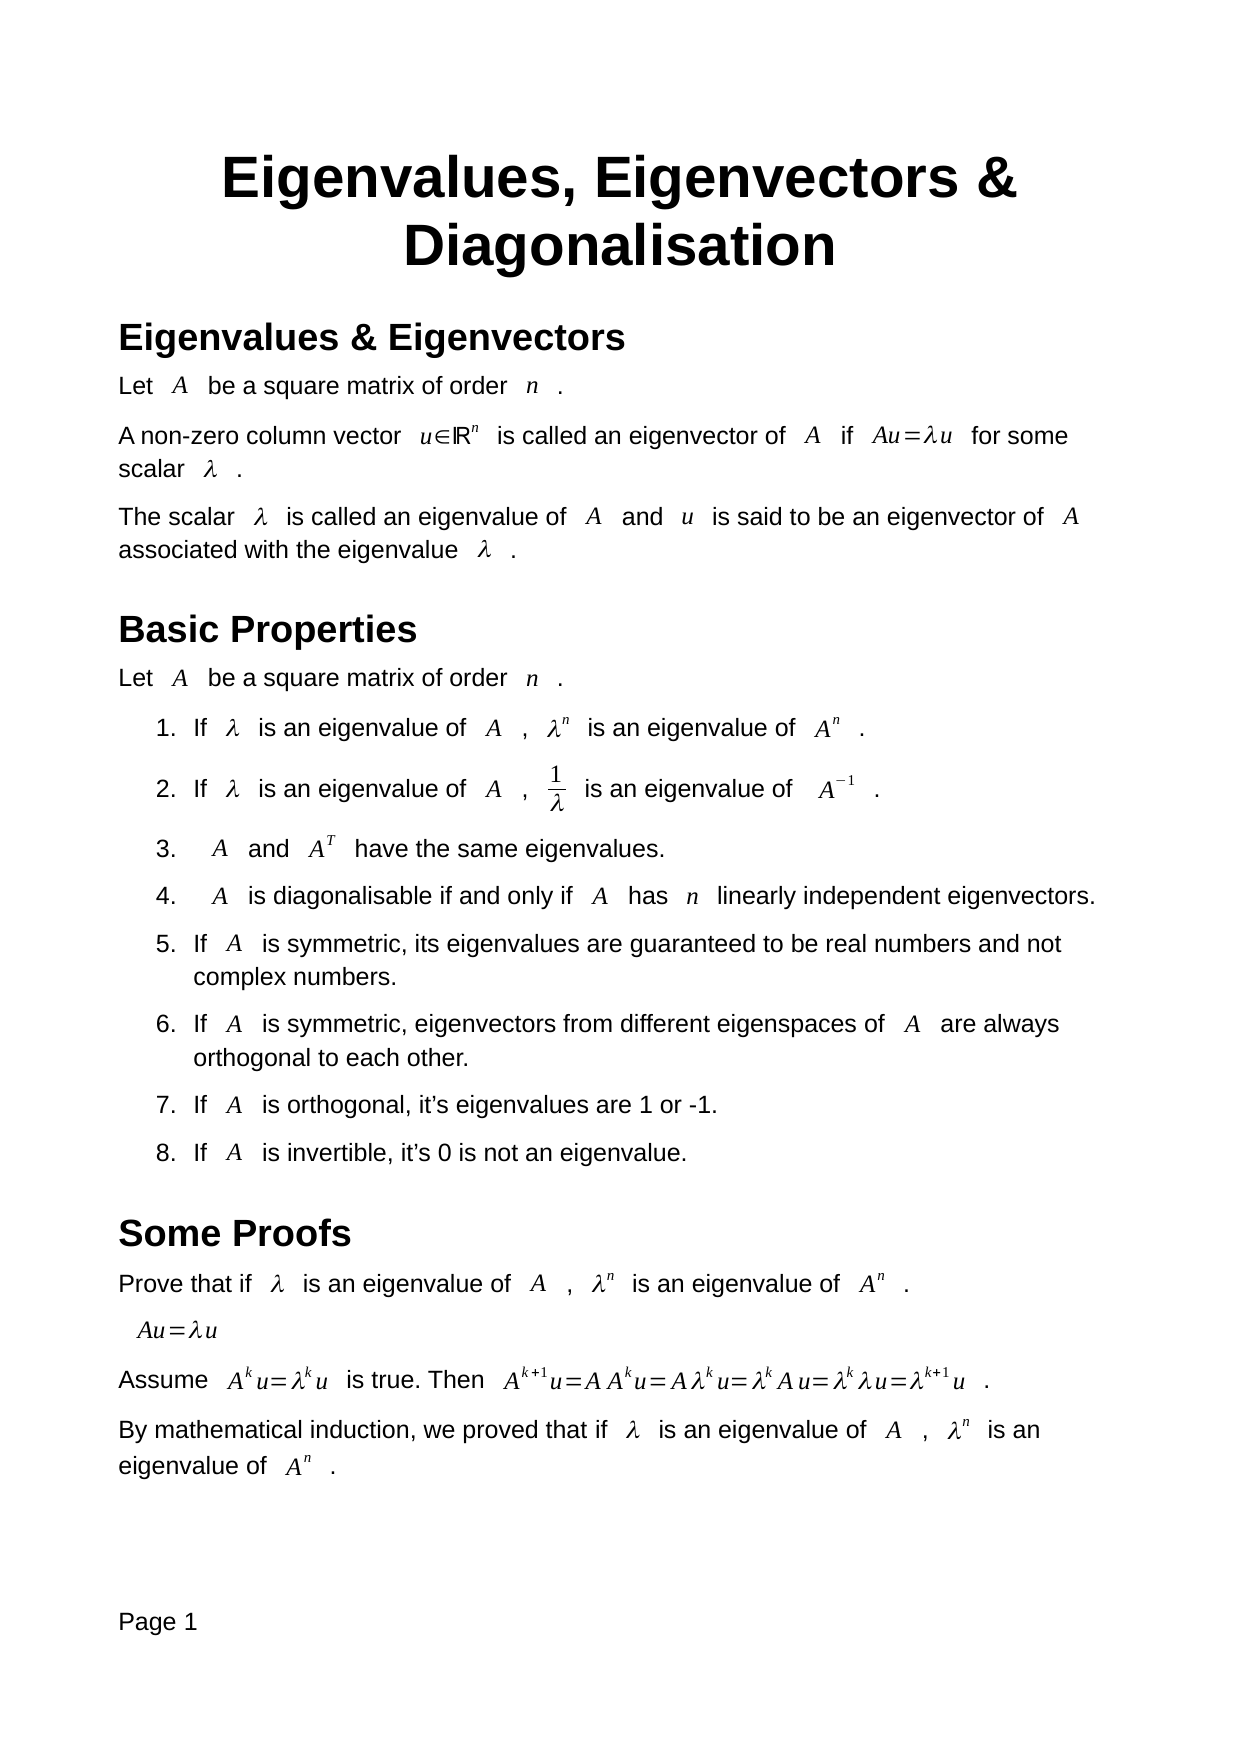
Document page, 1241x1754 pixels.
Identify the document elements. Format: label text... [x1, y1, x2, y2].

list Ifis an eigenvalue of,is an eigenvalue of . [156, 761, 1122, 812]
text The scalaris called an eigenvalue ofandis said to be an eigenvector ofassociated with the eigenvalue. [118, 502, 1122, 563]
text Prove that ifis an eigenvalue of,is an eigenvalue of. [118, 1266, 1122, 1298]
title Eigenvalues, Eigenvectors & Diagonalisation [118, 143, 1122, 277]
list Ifis orthogonal, it’s eigenvalues are 1 or -1. [156, 1090, 1122, 1119]
text Letbe a square matrix of order. [118, 371, 1122, 400]
list Ifis an eigenvalue of,is an eigenvalue of. [156, 711, 1122, 742]
subtitle Basic Properties [118, 607, 1122, 651]
text A non-zero column vectoris called an eigenvector ofiffor some scalar. [118, 418, 1122, 483]
subtitle Eigenvalues & Eigenvectors [118, 315, 1122, 358]
list andhave the same eigenvalues. [156, 831, 1122, 862]
list Ifis invertible, it’s 0 is not an eigenvalue. [156, 1138, 1122, 1166]
list Ifis symmetric, its eigenvalues are guaranteed to be real numbers and not complex numbers. [156, 929, 1122, 991]
list Ifis symmetric, eigenvectors from different eigenspaces ofare always orthogonal to each other. [156, 1009, 1122, 1071]
text Letbe a square matrix of order. [118, 663, 1122, 692]
list is diagonalisable if and only ifhaslinearly independent eigenvectors. [156, 881, 1122, 910]
subtitle Some Proofs [118, 1210, 1122, 1254]
text Assumeis true. Then. [118, 1363, 1122, 1394]
text By mathematical induction, we proved that ifis an eigenvalue of,is an eigenvalue of. [118, 1413, 1122, 1479]
